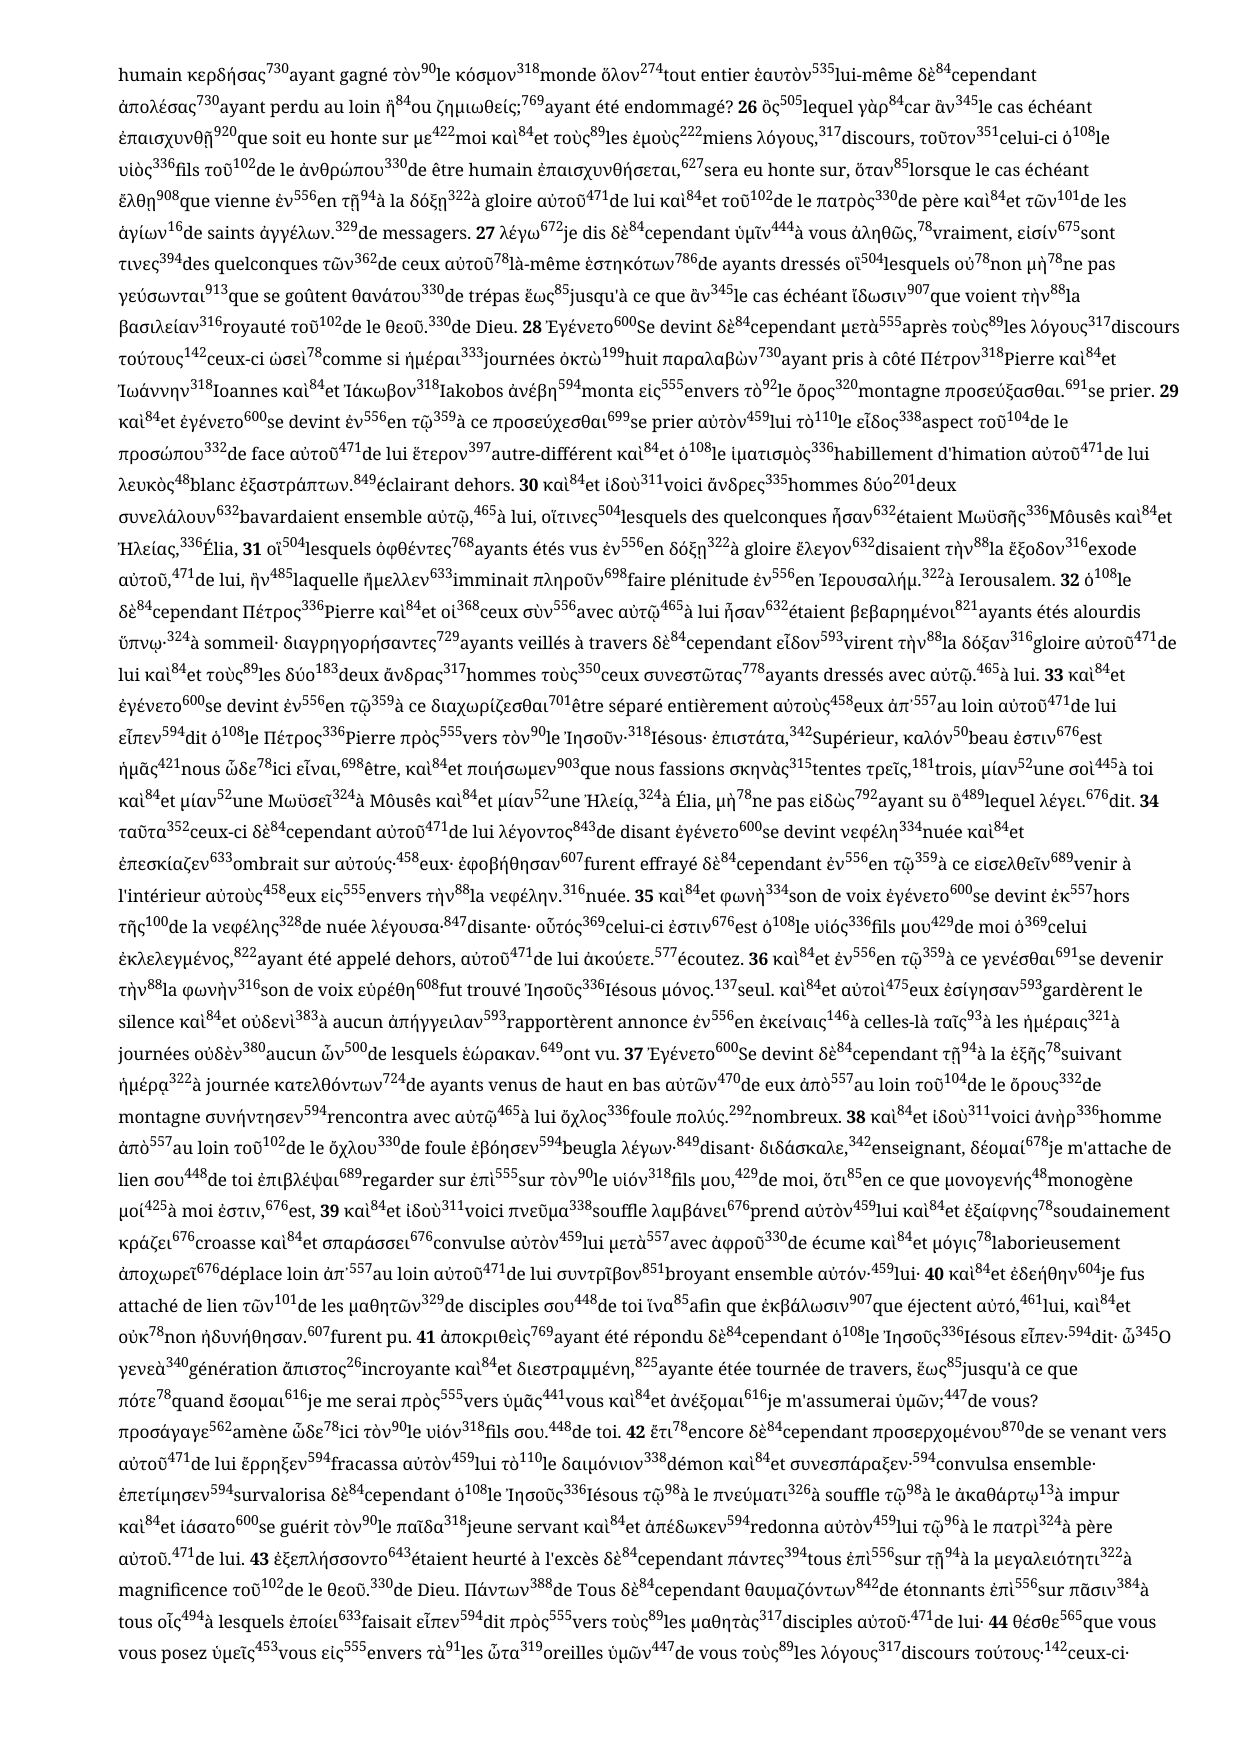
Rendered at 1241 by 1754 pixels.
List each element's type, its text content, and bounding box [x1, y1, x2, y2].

text 1 Συγκαλεσάμενος749Se ayant appelé ensemble δὲ84cependant τοὺς89les δώδεκα53douze ἔδωκεν594donna αὐτοῖς464à eux δύναμιν316puissance καὶ84et ἐξουσίαν316autorité ἐπὶ555sur πάντα275tous τὰ91les δαιμόνια319démons καὶ84et νόσους315maladies θεραπεύειν698soigner 2 καὶ84et ἀπέστειλεν594envoya αὐτοὺς458eux κηρύσσειν698proclamer τὴν88la βασιλείαν316royauté τοῦ102de le θεοῦ330de Dieu καὶ84et ἰᾶσθαι699se guérir τοὺς89les ἀσθενεῖς,53infirmes, 3 καὶ84et εἶπεν594dit πρὸς555vers αὐτούς·458eux· μηδὲν380pas un αἴρετε577levez εἰς555envers τὴν88la ὁδόν,316chemin, μήτε84et ni ῥάβδον316bâton μήτε84et ni πήραν316besace μήτε84et ni ἄρτον318pain μήτε84et ni ἀργύριον320objet d'argent μήτε84et ni δύο183deux χιτῶνας317chitons ἔχειν.698avoir. 4 καὶ84et εἰς555envers ἣν485laquelle ἂν345le cas échéant οἰκίαν316maison d'habitation εἰσέλθητε,905que vous veniez à l'intérieur, ἐκεῖ78là μένετε577restez καὶ84et ἐκεῖθεν78de là ἐξέρχεσθε.581que vous vous sortez. 5 καὶ84et ὅσοι504autant lesquels ἂν345le cas échéant μὴ78ne pas δέχωνται935que se acceptent ὑμᾶς,441vous, ἐξερχόμενοι875se sortants ἀπὸ557au loin τῆς100de la πόλεως328de cité ἐκείνης153de celle-là τὸν90le κονιορτὸν318poussière ἀπὸ557au loin τῶν101de les ποδῶν329de pieds ὑμῶν447de vous ἀποτινάσσετε577secouez loin εἰς555envers μαρτύριον320témoignage ἐπ᾽555sur αὐτούς.458eux. 6 ἐξερχόμενοι875se sortants δὲ84cependant διήρχοντο638se passaient à travers κατὰ555selon τὰς87les κώμας315villages εὐαγγελιζόμενοι875se évangélisants καὶ84et θεραπεύοντες848soignants πανταχοῦ.78partout. 7 Ἤκουσεν594Écouta δὲ84cependant Ἡρῴδης336Hérode ὁ108le τετράρχης336tétrarque τὰ352ces γινόμενα859se devenants πάντα275tous καὶ84et διηπόρει633hésitait complètement διὰ555par le fait de τὸ353ce λέγεσθαι701être dit ὑπό557sous τινων388de des quelconques ὅτι85en ce que Ἰωάννης336Ioannes ἠγέρθη608fut éveillé ἐκ557hors νεκρῶν,65de morts, 8 ὑπό557sous τινων388de des quelconques δὲ84cependant ὅτι85en ce que Ἠλείας336Élia ἐφάνη,608fut apparu en lumière, ἄλλων388de autres δὲ84cependant ὅτι85en ce que προφήτης336prophète τις292un quelconque τῶν101de les ἀρχαίων65de originaires ἀνέστη.594redressa. 9 εἶπεν594dit δὲ84cependant ὁ108le Ἡρῴδης·336Hérode· Ἰωάννην318Ioannes ἐγὼ436moi ἀπεκεφάλισα·590je décapitai· τίς415quel δέ84cependant ἐστιν676est οὗτος369celui-ci περὶ557autour οὗ499de lequel ἀκούω672j'écoute τοιαῦτα;352tels? καὶ84et ἐζήτει633cherchait ἰδεῖν689voir αὐτόν.459lui. 10 Καὶ84Et ὑποστρέψαντες729ayants retournés en arrière οἱ107les ἀπόστολοι335envoyés διηγήσαντο599se racontèrent complètement αὐτῷ465à lui ὅσα488autant lesquels ἐποίησαν.593firent. Καὶ84Et παραλαβὼν730ayant pris à côté αὐτοὺς458eux ὑπεχώρησεν594plaça en arrière κατ᾽555selon ἰδίαν551en propre εἰς555envers πόλιν316cité καλουμένην882étante appelée Βηθσαϊδά.316Bethsaïda. 11 οἱ107les δὲ84cependant ὄχλοι335foules γνόντες729ayants connus ἠκολούθησαν593suivirent αὐτῷ·465à lui· καὶ84et ἀποδεξάμενος749se ayant accepté loin αὐτοὺς458eux ἐλάλει633bavardait αὐτοῖς464à eux περὶ557autour τῆς100de la βασιλείας328de royauté τοῦ102de le θεοῦ,330de Dieu, καὶ84et τοὺς350ceux χρείαν316besoin ἔχοντας830ayants θεραπείας328de thérapie ἰᾶτο.639se guérissait. 12 Ἡ106La δὲ84cependant ἡμέρα334journée ἤρξατο600se commença κλίνειν·698incliner· προσελθόντες729ayants venus vers δὲ84cependant οἱ107les δώδεκα71douze εἶπον593dirent αὐτῷ·465à lui· ἀπόλυσον562délie au loin τὸν90le ὄχλον,318foule, ἵνα85afin que πορευθέντες768ayants étés allés εἰς555envers τὰς87les κύκλῳ78en cercle κώμας315villages καὶ84et ἀγροὺς317champs καταλύσωσιν907que délient vers le bas καὶ84et εὕρωσιν907que trouvent ἐπισιτισμόν,318ravitaillement, ὅτι85en ce que ὧδε78ici ἐν556en ἐρήμῳ11à désert τόπῳ324à lieu ἐσμέν.671nous sommes. 13 εἶπεν594dit δὲ84cependant πρὸς555vers αὐτούς·458eux· δότε561donnez αὐτοῖς464à eux ὑμεῖς453vous φαγεῖν.689manger. οἱ475ceux δὲ84cependant εἶπαν·593dirent· οὐκ78non εἰσὶν675sont ἡμῖν424à nous πλεῖον74plus nombreusement ἢ84ou ἄρτοι335pains πέντε201cinq καὶ84et ἰχθύες335poissons δύο,201deux, εἰ85si μήτι345ne serait-ce que πορευθέντες768ayants étés allés ἡμεῖς435nous ἀγοράσωμεν903que nous achetions à l'agora εἰς555envers πάντα274tout τὸν90le λαὸν318peuple τοῦτον143celui-ci βρώματα.319aliments. 14 ἦσαν632étaient γὰρ84car ὡσεὶ78comme si ἄνδρες335hommes πεντακισχίλιοι.201cinq mille. εἶπεν594dit δὲ84cependant πρὸς555vers τοὺς89les μαθητὰς317disciples αὐτοῦ·471de lui· κατακλίνατε561inclinez de haut en bas αὐτοὺς458eux κλισίας315tablées ὡσεὶ78comme si ἀνὰ78de bas en haut πεντήκοντα.53cinquante. 15 καὶ84et ἐποίησαν593firent οὕτως78ainsi καὶ84et κατέκλιναν593inclinèrent de haut en bas ἅπαντας.377en totalités. 16 λαβὼν730ayant pris δὲ84cependant τοὺς89les πέντε183cinq ἄρτους317pains καὶ84et τοὺς89les δύο183deux ἰχθύας317poissons ἀναβλέψας730ayant regardé de bas en haut εἰς555envers τὸν90le οὐρανὸν318ciel εὐλόγησεν594élogia αὐτοὺς458eux καὶ84et κατέκλασεν594cassa de haut en bas καὶ84et ἐδίδου633donnait τοῖς95à les μαθηταῖς323à disciples παραθεῖναι689poser à côté τῷ96à le ὄχλῳ.324à foule. 17 καὶ84et ἔφαγον593mangèrent καὶ84et ἐχορτάσθησαν607furent fourragé πάντες,394tous, καὶ84et ἤρθη608fut levé τὸ371ce περισσεῦσαν732ayant surabondé αὐτοῖς464à eux κλασμάτων331de morceaux κόφινοι335couffins δώδεκα.201douze. 18 Καὶ84Et ἐγένετο600se devint ἐν556en τῷ359à ce εἶναι698être αὐτὸν459lui προσευχόμενον858se priant κατὰ555selon μόνας375seules συνῆσαν632étaient avec αὐτῷ465à lui οἱ107les μαθηταί,335disciples, καὶ84et ἐπηρώτησεν594demanda sur αὐτοὺς458eux λέγων·849disant· τίνα402quel με422moi λέγουσιν675disent οἱ107les ὄχλοι335foules εἶναι;698être? 19 οἱ475ceux δὲ84cependant ἀποκριθέντες768ayants étés répondus εἶπαν·593dirent· Ἰωάννην318Ioannes τὸν90le βαπτιστήν,318Baptiseur, ἄλλοι394autres δὲ84cependant Ἠλείαν,318Élia, ἄλλοι394autres δὲ84cependant ὅτι85en ce que προφήτης336prophète τις292un quelconque τῶν101de les ἀρχαίων65de originaires ἀνέστη.594redressa. 20 εἶπεν594dit δὲ84cependant αὐτοῖς·464à eux· ὑμεῖς453vous δὲ84cependant τίνα402quel με422moi λέγετε673vous dites εἶναι;698être? Πέτρος336Pierre δὲ84cependant ἀποκριθεὶς769ayant été répondu εἶπεν·594dit· τὸν90le χριστὸν318Christ τοῦ102de le θεοῦ.330de Dieu. 21 ὁ476celui δὲ84cependant ἐπιτιμήσας730ayant survalorisé αὐτοῖς464à eux παρήγγειλεν594annonça auprès μηδενὶ383à pas un λέγειν698dire τοῦτο353celui-ci 22 εἰπὼν730ayant dit ὅτι85en ce que δεῖ676attache de lien τὸν90le υἱὸν318fils τοῦ102de le ἀνθρώπου330de être humain πολλὰ379nombreux παθεῖν689souffrir καὶ84et ἀποδοκιμασθῆναι692être éprouvé en rejet ἀπὸ557au loin τῶν101de les πρεσβυτέρων65de plus anciens καὶ84et ἀρχιερέων329de chefs sacrificateurs καὶ84et γραμματέων329de scribes καὶ84et ἀποκτανθῆναι692être tué catégoriquement καὶ84et τῇ94à la τρίτῃ211à troisième ἡμέρᾳ322à journée ἐγερθῆναι.692être éveillé. 23 Ἔλεγεν633Disait δὲ84cependant πρὸς555vers πάντας·377tous· εἴ85si τις395un quelconque θέλει676veut ὀπίσω560derrière μου429de moi ἔρχεσθαι,699se venir, ἀρνησάσθω568se nie ἑαυτὸν535lui-même καὶ84et ἀράτω564lève τὸν90le σταυρὸν318croix αὐτοῦ471de lui καθ᾽555selon ἡμέραν316journée καὶ84et ἀκολουθείτω580suive μοι.425à moi. 24 ὃς505lequel γὰρ84car ἂν345le cas échéant θέλῃ930que veuille τὴν88la ψυχὴν316âme αὐτοῦ471de lui σῶσαι689sauver ἀπολέσει614perdra au loin αὐτήν·457elle· ὃς505lequel δ᾽84cependant ἂν345le cas échéant ἀπολέσῃ908que perde au loin τὴν88la ψυχὴν316âme αὐτοῦ471de lui ἕνεκεν560à cause ἐμοῦ429de moi οὗτος369celui-ci σώσει614sauvera αὐτήν.457elle. 25 τί404quel γὰρ84car ὠφελεῖται688est profité ἄνθρωπος336être humain κερδήσας730ayant gagné τὸν90le κόσμον318monde ὅλον274tout entier ἑαυτὸν535lui-même δὲ84cependant ἀπολέσας730ayant perdu au loin ἢ84ou ζημιωθείς;769ayant été endommagé? 26 ὃς505lequel γὰρ84car ἂν345le cas échéant ἐπαισχυνθῇ920que soit eu honte sur με422moi καὶ84et τοὺς89les ἐμοὺς222miens λόγους,317discours, τοῦτον351celui-ci ὁ108le υἱὸς336fils τοῦ102de le ἀνθρώπου330de être humain ἐπαισχυνθήσεται,627sera eu honte sur, ὅταν85lorsque le cas échéant ἔλθῃ908que vienne ἐν556en τῇ94à la δόξῃ322à gloire αὐτοῦ471de lui καὶ84et τοῦ102de le πατρὸς330de père καὶ84et τῶν101de les ἁγίων16de saints ἀγγέλων.329de messagers. 27 λέγω672je dis δὲ84cependant ὑμῖν444à vous ἀληθῶς,78vraiment, εἰσίν675sont τινες394des quelconques τῶν362de ceux αὐτοῦ78là-même ἑστηκότων786de ayants dressés οἳ504lesquels οὐ78non μὴ78ne pas γεύσωνται913que se goûtent θανάτου330de trépas ἕως85jusqu'à ce que ἂν345le cas échéant ἴδωσιν907que voient τὴν88la βασιλείαν316royauté τοῦ102de le θεοῦ.330de Dieu. 28 Ἐγένετο600Se devint δὲ84cependant μετὰ555après τοὺς89les λόγους317discours τούτους142ceux-ci ὡσεὶ78comme si ἡμέραι333journées ὀκτὼ199huit παραλαβὼν730ayant pris à côté Πέτρον318Pierre καὶ84et Ἰωάννην318Ioannes καὶ84et Ἰάκωβον318Iakobos ἀνέβη594monta εἰς555envers τὸ92le ὄρος320montagne προσεύξασθαι.691se prier. 29 καὶ84et ἐγένετο600se devint ἐν556en τῷ359à ce προσεύχεσθαι699se prier αὐτὸν459lui τὸ110le εἶδος338aspect τοῦ104de le προσώπου332de face αὐτοῦ471de lui ἕτερον397autre-différent καὶ84et ὁ108le ἱματισμὸς336habillement d'himation αὐτοῦ471de lui λευκὸς48blanc ἐξαστράπτων.849éclairant dehors. 30 καὶ84et ἰδοὺ311voici ἄνδρες335hommes δύο201deux συνελάλουν632bavardaient ensemble αὐτῷ,465à lui, οἵτινες504lesquels des quelconques ἦσαν632étaient Μωϋσῆς336Môusês καὶ84et Ἠλείας,336Élia, 31 οἳ504lesquels ὀφθέντες768ayants étés vus ἐν556en δόξῃ322à gloire ἔλεγον632disaient τὴν88la ἔξοδον316exode αὐτοῦ,471de lui, ἣν485laquelle ἤμελλεν633imminait πληροῦν698faire plénitude ἐν556en Ἰερουσαλήμ.322à Ierousalem. 32 ὁ108le δὲ84cependant Πέτρος336Pierre καὶ84et οἱ368ceux σὺν556avec αὐτῷ465à lui ἦσαν632étaient βεβαρημένοι821ayants étés alourdis ὕπνῳ·324à sommeil· διαγρηγορήσαντες729ayants veillés à travers δὲ84cependant εἶδον593virent τὴν88la δόξαν316gloire αὐτοῦ471de lui καὶ84et τοὺς89les δύο183deux ἄνδρας317hommes τοὺς350ceux συνεστῶτας778ayants dressés avec αὐτῷ.465à lui. 33 καὶ84et ἐγένετο600se devint ἐν556en τῷ359à ce διαχωρίζεσθαι701être séparé entièrement αὐτοὺς458eux ἀπ᾽557au loin αὐτοῦ471de lui εἶπεν594dit ὁ108le Πέτρος336Pierre πρὸς555vers τὸν90le Ἰησοῦν·318Iésous· ἐπιστάτα,342Supérieur, καλόν50beau ἐστιν676est ἡμᾶς421nous ὧδε78ici εἶναι,698être, καὶ84et ποιήσωμεν903que nous fassions σκηνὰς315tentes τρεῖς,181trois, μίαν52une σοὶ445à toi καὶ84et μίαν52une Μωϋσεῖ324à Môusês καὶ84et μίαν52une Ἠλείᾳ,324à Élia, μὴ78ne pas εἰδὼς792ayant su ὃ489lequel λέγει.676dit. 34 ταῦτα352ceux-ci δὲ84cependant αὐτοῦ471de lui λέγοντος843de disant ἐγένετο600se devint νεφέλη334nuée καὶ84et ἐπεσκίαζεν633ombrait sur αὐτούς·458eux· ἐφοβήθησαν607furent effrayé δὲ84cependant ἐν556en τῷ359à ce εἰσελθεῖν689venir à l'intérieur αὐτοὺς458eux εἰς555envers τὴν88la νεφέλην.316nuée. 35 καὶ84et φωνὴ334son de voix ἐγένετο600se devint ἐκ557hors τῆς100de la νεφέλης328de nuée λέγουσα·847disante· οὗτός369celui-ci ἐστιν676est ὁ108le υἱός336fils μου429de moi ὁ369celui ἐκλελεγμένος,822ayant été appelé dehors, αὐτοῦ471de lui ἀκούετε.577écoutez. 36 καὶ84et ἐν556en τῷ359à ce γενέσθαι691se devenir τὴν88la φωνὴν316son de voix εὑρέθη608fut trouvé Ἰησοῦς336Iésous μόνος.137seul. καὶ84et αὐτοὶ475eux ἐσίγησαν593gardèrent le silence καὶ84et οὐδενὶ383à aucun ἀπήγγειλαν593rapportèrent annonce ἐν556en ἐκείναις146à celles-là ταῖς93à les ἡμέραις321à journées οὐδὲν380aucun ὧν500de lesquels ἑώρακαν.649ont vu. 37 Ἐγένετο600Se devint δὲ84cependant τῇ94à la ἑξῆς78suivant ἡμέρᾳ322à journée κατελθόντων724de ayants venus de haut en bas αὐτῶν470de eux ἀπὸ557au loin τοῦ104de le ὄρους332de montagne συνήντησεν594rencontra avec αὐτῷ465à lui ὄχλος336foule πολύς.292nombreux. 38 καὶ84et ἰδοὺ311voici ἀνὴρ336homme ἀπὸ557au loin τοῦ102de le ὄχλου330de foule ἐβόησεν594beugla λέγων·849disant· διδάσκαλε,342enseignant, δέομαί678je m'attache de lien σου448de toi ἐπιβλέψαι689regarder sur ἐπὶ555sur τὸν90le υἱόν318fils μου,429de moi, ὅτι85en ce que μονογενής48monogène μοί425à moi ἐστιν,676est, 39 καὶ84et ἰδοὺ311voici πνεῦμα338souffle λαμβάνει676prend αὐτὸν459lui καὶ84et ἐξαίφνης78soudainement κράζει676croasse καὶ84et σπαράσσει676convulse αὐτὸν459lui μετὰ557avec ἀφροῦ330de écume καὶ84et μόγις78laborieusement ἀποχωρεῖ676déplace loin ἀπ᾽557au loin αὐτοῦ471de lui συντρῖβον851broyant ensemble αὐτόν·459lui· 40 καὶ84et ἐδεήθην604je fus attaché de lien τῶν101de les μαθητῶν329de disciples σου448de toi ἵνα85afin que ἐκβάλωσιν907que éjectent αὐτό,461lui, καὶ84et οὐκ78non ἠδυνήθησαν.607furent pu. 41 ἀποκριθεὶς769ayant été répondu δὲ84cependant ὁ108le Ἰησοῦς336Iésous εἶπεν·594dit· ὦ345O γενεὰ340génération ἄπιστος26incroyante καὶ84et διεστραμμένη,825ayante étée tournée de travers, ἕως85jusqu'à ce que πότε78quand ἔσομαι616je me serai πρὸς555vers ὑμᾶς441vous καὶ84et ἀνέξομαι616je m'assumerai ὑμῶν;447de vous? προσάγαγε562amène ὧδε78ici τὸν90le υἱόν318fils σου.448de toi. 42 ἔτι78encore δὲ84cependant προσερχομένου870de se venant vers αὐτοῦ471de lui ἔρρηξεν594fracassa αὐτὸν459lui τὸ110le δαιμόνιον338démon καὶ84et συνεσπάραξεν·594convulsa ensemble· ἐπετίμησεν594survalorisa δὲ84cependant ὁ108le Ἰησοῦς336Iésous τῷ98à le πνεύματι326à souffle τῷ98à le ἀκαθάρτῳ13à impur καὶ84et ἰάσατο600se guérit τὸν90le παῖδα318jeune servant καὶ84et ἀπέδωκεν594redonna αὐτὸν459lui τῷ96à le πατρὶ324à père αὐτοῦ.471de lui. 43 ἐξεπλήσσοντο643étaient heurté à l'excès δὲ84cependant πάντες394tous ἐπὶ556sur τῇ94à la μεγαλειότητι322à magnificence τοῦ102de le θεοῦ.330de Dieu. Πάντων388de Tous δὲ84cependant θαυμαζόντων842de étonnants ἐπὶ556sur πᾶσιν384à tous οἷς494à lesquels ἐποίει633faisait εἶπεν594dit πρὸς555vers τοὺς89les μαθητὰς317disciples αὐτοῦ·471de lui· 44 θέσθε565que vous vous posez ὑμεῖς453vous εἰς555envers τὰ91les ὦτα319oreilles ὑμῶν447de vous τοὺς89les λόγους317discours τούτους·142ceux-ci· ὁ108le γὰρ84car υἱὸς336fils τοῦ102de le ἀνθρώπου330de être humain μέλλει676immine παραδίδοσθαι701être livré εἰς555envers χεῖρας315mains ἀνθρώπων.329de êtres humains. 45 οἱ475ceux δὲ84cependant ἠγνόουν632méconnaissaient τὸ92le ῥῆμα320oral τοῦτο145celui-ci καὶ84et ἦν633était παρακεκαλυμμένον824ayant été couvert à côté ἀπ᾽557au loin αὐτῶν470de eux ἵνα85afin que μὴ78ne pas αἴσθωνται913que se perçoivent αὐτό,461lui, καὶ84et ἐφοβοῦντο638se effrayaient ἐρωτῆσαι689solliciter αὐτὸν459lui περὶ557autour τοῦ104de le ῥήματος332de oral τούτου.157de celui-ci. 46 Εἰσῆλθεν594Vint à l'intérieur δὲ84cependant διαλογισμὸς336calcul au-travers ἐν556en αὐτοῖς,464à eux, τὸ371ce τίς415quel ἂν345le cas échéant εἴη709que soit μείζων48plus grand αὐτῶν.470de eux. 47 ὁ108le δὲ84cependant Ἰησοῦς336Iésous εἰδὼς792ayant su τὸν90le διαλογισμὸν318calcul au-travers τῆς100de la καρδίας328de coeur αὐτῶν,470de eux, ἐπιλαβόμενος749se ayant emparé παιδίον320jeune enfant ἔστησεν594dressa αὐτὸ461lui παρ᾽556à côté ἑαυτῷ540à lui-même 48 καὶ84et εἶπεν594dit αὐτοῖς·464à eux· ὃς505lequel ἐὰν345si le cas échéant δέξηται914que se accepte τοῦτο145celui-ci τὸ92le παιδίον320jeune enfant ἐπὶ556sur τῷ98à le ὀνόματί326à nom μου,429de moi, ἐμὲ422moi δέχεται·682se accepte· καὶ84et ὃς505lequel ἂν345le cas échéant ἐμὲ422moi δέξηται,914que se accepte, δέχεται682se accepte τὸν351celui ἀποστείλαντά716ayant envoyé με·422moi· ὁ108le γὰρ84car μικρότερος48plus petit ἐν556en πᾶσιν382à tous ὑμῖν444à vous ὑπάρχων849subsistant οὗτός369celui-ci ἐστιν676est μέγας.48grand. 49 Ἀποκριθεὶς769Ayant été répondu δὲ84cependant Ἰωάννης336Ioannes εἶπεν·594dit· ἐπιστάτα,342Supérieur, εἴδομέν589nous vîmes τινα378un quelconque ἐν556en τῷ98à le ὀνόματί326à nom σου448de toi ἐκβάλλοντα831éjectant δαιμόνια319démons καὶ84et ἐκωλύομεν628nous empêchions αὐτόν,459lui, ὅτι85en ce que οὐκ78non ἀκολουθεῖ676suit μεθ᾽557avec ἡμῶν.428de nous. 50 εἶπεν594dit δὲ84cependant πρὸς555vers αὐτὸν459lui ὁ108le Ἰησοῦς·336Iésous· μὴ78ne pas κωλύετε·577empêchez· ὃς505lequel γὰρ84car οὐκ78non ἔστιν676est καθ᾽557contre ὑμῶν,447de vous, ὑπὲρ557au-dessus ὑμῶν447de vous ἐστιν.676est. 51 Ἐγένετο600Se devint δὲ84cependant ἐν556en τῷ359à ce συμπληροῦσθαι701être fait plénitude ensemble τὰς87les ἡμέρας315journées τῆς100de la ἀναλήμψεως328de prise de bas en haut αὐτοῦ471de lui καὶ84et αὐτὸς476lui τὸ252le πρόσωπον320face ἐστήρισεν594fixa τοῦ365de ce πορεύεσθαι699se aller εἰς555envers Ἰερουσαλήμ.316Ierousalem. 52 Καὶ84Et ἀπέστειλεν594envoya ἀγγέλους317messagers πρὸ557d'avant προσώπου332de face αὐτοῦ.471de lui. καὶ84et πορευθέντες768ayants étés allés εἰσῆλθον593vinrent à l'intérieur εἰς555envers κώμην316village Σαμαρειτῶν329de Samaritains ὡς85comme ἑτοιμάσαι689préparer αὐτῷ·465à lui· 53 καὶ84et οὐκ78non ἐδέξαντο599se acceptèrent αὐτόν,459lui, ὅτι85en ce que τὸ110le πρόσωπον338face αὐτοῦ471de lui ἦν633était πορευόμενον878se allant εἰς555envers Ἰερουσαλήμ.316Ierousalem. 54 ἰδόντες729ayants vus δὲ84cependant οἱ107les μαθηταὶ335disciples Ἰάκωβος336Iakobos καὶ84et Ἰωάννης336Ioannes εἶπαν·593dirent· κύριε,342Maître, θέλεις674tu veux εἴπωμεν903que nous disions πῦρ320feu καταβῆναι689descendre ἀπὸ557au loin τοῦ102de le οὐρανοῦ330de ciel καὶ84et ἀναλῶσαι689consumer αὐτούς;458eux? 55 στραφεὶς769ayant été tourné δὲ84cependant ἐπετίμησεν594survalorisa αὐτοῖς.464à eux. 56 καὶ84et ἐπορεύθησαν607furent allé εἰς555envers ἑτέραν118autre-différente κώμην.316village. 57 Καὶ84Et πορευομένων869de se allants αὐτῶν470de eux ἐν556en τῇ94à la ὁδῷ322à chemin εἶπέν594dit τις395un quelconque πρὸς555vers αὐτόν·459lui· ἀκολουθήσω610je suivrai σοι445à toi ὅπου85là où ἐὰν345si le cas échéant ἀπέρχῃ.934que tu te éloignes. 58 καὶ84et εἶπεν594dit αὐτῷ465à lui ὁ108le Ἰησοῦς·336Iésous· αἱ105les ἀλώπεκες333renards φωλεοὺς317tanières ἔχουσιν675ont καὶ84et τὰ109les πετεινὰ337volatiles τοῦ102de le οὐρανοῦ330de ciel κατασκηνώσεις,315nids, ὁ108le δὲ84cependant υἱὸς336fils τοῦ102de le ἀνθρώπου330de être humain οὐκ78non ἔχει676a ποῦ78où? τὴν248la κεφαλὴν316tête κλίνῃ.930que incline. 59 Εἶπεν594Dit δὲ84cependant πρὸς555vers ἕτερον·378autre-différent· ἀκολούθει578suis μοι.425à moi. ὁ476celui δὲ84cependant εἶπεν·594dit· κύριε,342Maître, ἐπίτρεψόν562permets μοι425à moi ἀπελθόντι722à ayant éloigné πρῶτον78premièrement θάψαι689ensevelir τὸν90le πατέρα318père μου.429de moi. 60 εἶπεν594dit δὲ84cependant αὐτῷ·465à lui· ἄφες562abandonne τοὺς89les νεκροὺς53morts θάψαι689ensevelir τοὺς89les ἑαυτῶν543de eux-mêmes νεκρούς,53morts, σὺ454toi δὲ84cependant ἀπελθὼν730ayant éloigné διάγγελλε578annonce à travers τὴν88la βασιλείαν316royauté τοῦ102de le θεοῦ.330de Dieu. 61 Εἶπεν594Dit δὲ84cependant καὶ78aussi ἕτερος·395autre-différent· ἀκολουθήσω610je suivrai σοι,445à toi, κύριε·342Maître· πρῶτον78premièrement δὲ84cependant ἐπίτρεψόν562permets μοι425à moi ἀποτάξασθαι691se éloigner en ordonnance τοῖς356à ceux εἰς555envers τὸν90le οἶκόν318maison μου.429de moi. 62 εἶπεν594dit δὲ84cependant ὁ108le Ἰησοῦς·336Iésous· οὐδεὶς395aucun ἐπιβαλὼν730ayant surjeté τὴν88la χεῖρα316main αὐτοῦ471de lui ἐπ᾽555sur ἄροτρον320araire καὶ84et βλέπων849regardant εἰς555envers τὰ352ces ὀπίσω78derrière εὔθετός48bien placé ἐστιν676est τῇ94à la βασιλείᾳ322à royauté τοῦ102de le θεοῦ.330de Dieu. [118, 59, 1181, 1665]
